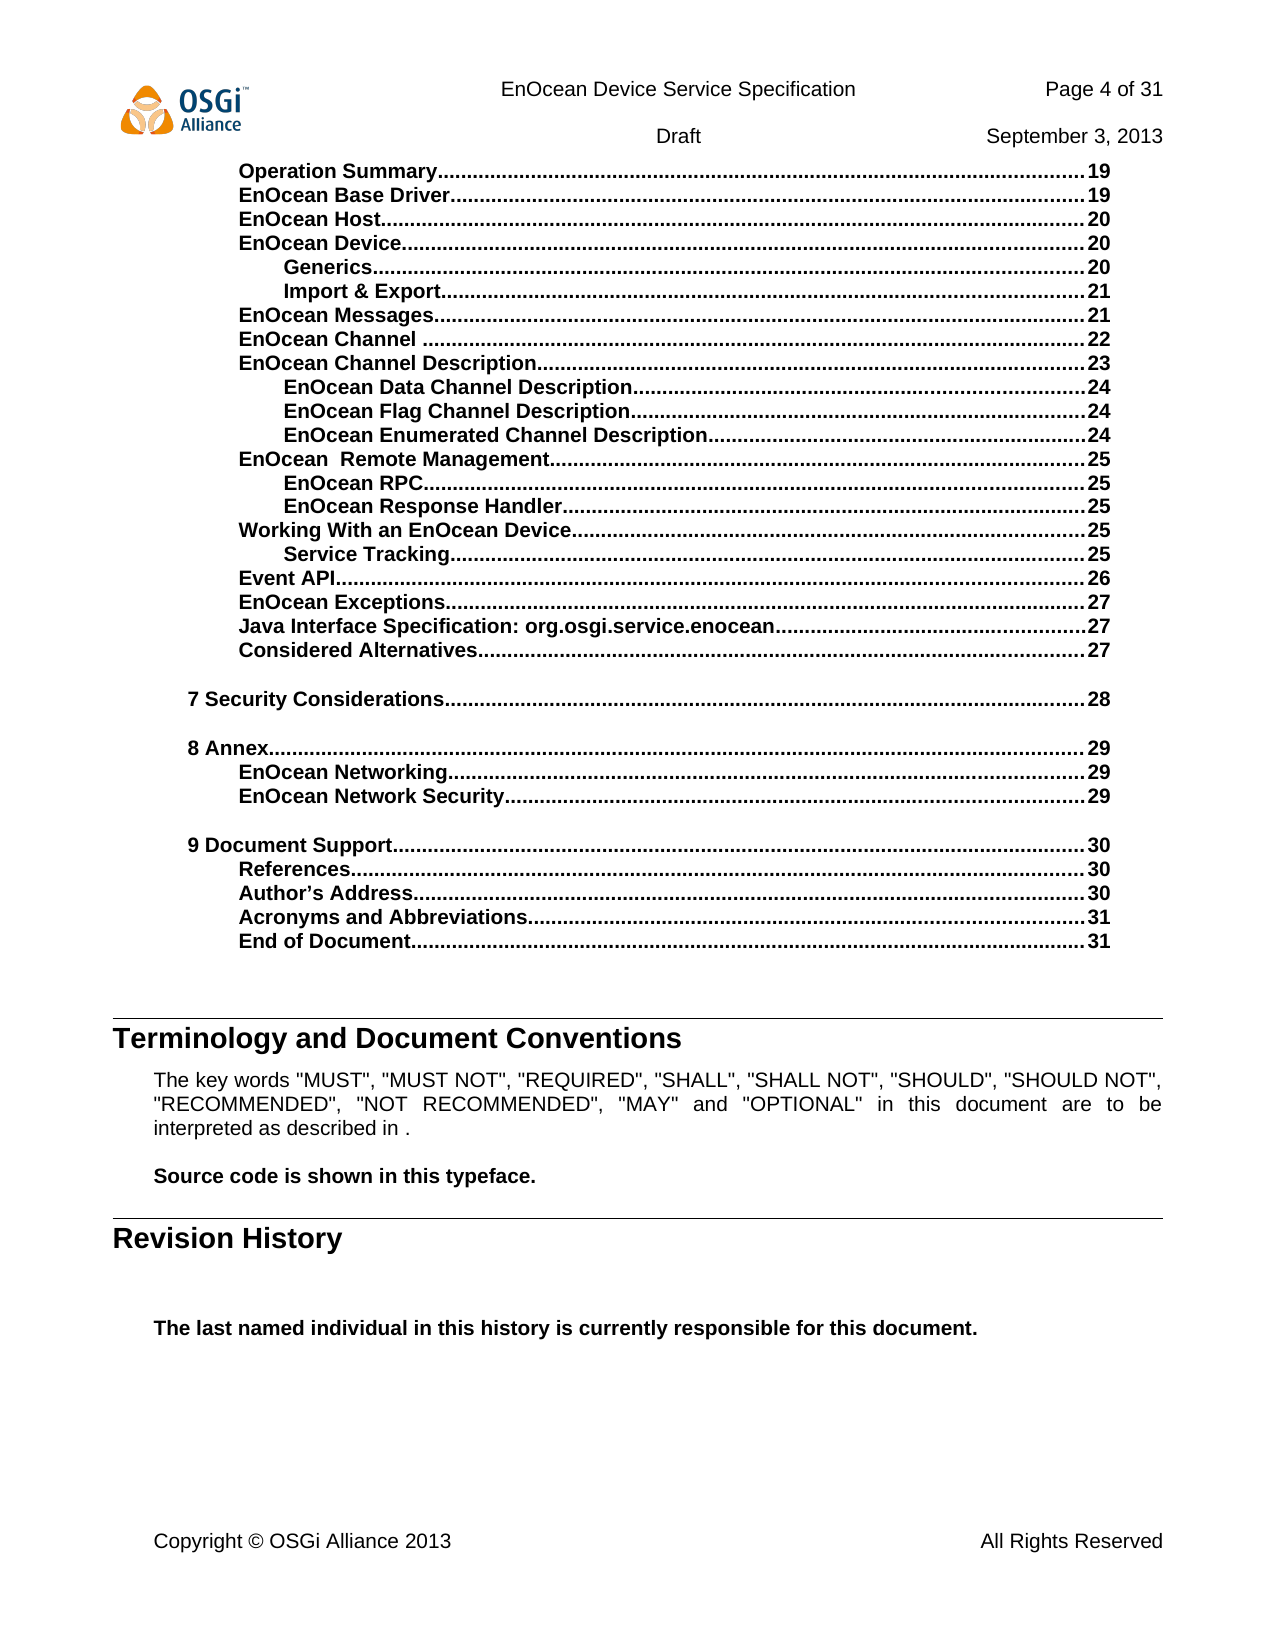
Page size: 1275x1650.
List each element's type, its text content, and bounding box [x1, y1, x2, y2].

text Service Tracking 25 [277, 542, 1163, 566]
text EnOcean Response Handler 25 [277, 494, 1163, 518]
text References 30 [232, 857, 1163, 881]
text Author’s Address 30 [232, 881, 1163, 905]
text EnOcean Device 20 [232, 231, 1163, 255]
subtitle Terminology and Document Conventions [112, 1019, 1163, 1055]
picture [113, 78, 257, 142]
text EnOcean Networking 29 [232, 760, 1163, 784]
text Import & Export 21 [277, 279, 1163, 303]
text Working With an EnOcean Device 25 [232, 518, 1163, 542]
text 7 Security Considerations 28 [187, 687, 1163, 711]
text The key words "MUST", "MUST NOT", "REQUIRED", "SHALL", "SHALL NOT", "SHOULD", "SHOULD NOT", "RECOMMENDED", "NOT RECOMMENDED", "MAY" and "OPTIONAL" in this document are to be interpreted as described in . [153, 1067, 1163, 1139]
text Event API 26 [232, 566, 1163, 590]
text EnOcean Flag Channel Description 24 [277, 398, 1163, 422]
text EnOcean Messages 21 [232, 303, 1163, 327]
text 8 Annex 29 [187, 736, 1163, 760]
text Considered Alternatives 27 [232, 638, 1163, 662]
text Java Interface Specification: org.osgi.service.enocean 27 [232, 614, 1163, 638]
text EnOcean RPC 25 [277, 470, 1163, 494]
text EnOcean Exceptions 27 [232, 590, 1163, 614]
text EnOcean Channel 22 [232, 327, 1163, 351]
text EnOcean Channel Description 23 [232, 351, 1163, 374]
text 9 Document Support 30 [187, 833, 1163, 857]
text EnOcean Enumerated Channel Description 24 [277, 422, 1163, 446]
text EnOcean Data Channel Description 24 [277, 374, 1163, 398]
text End of Document 31 [232, 929, 1163, 953]
text Generics 20 [277, 255, 1163, 279]
text The last named individual in this history is currently responsible for this document. [153, 1316, 1163, 1339]
text EnOcean Base Driver 19 [232, 183, 1163, 207]
text EnOcean Network Security 29 [232, 784, 1163, 808]
text Source code is shown in this typeface. [153, 1164, 1163, 1188]
text EnOcean Remote Management. 25 [232, 446, 1163, 470]
subtitle Revision History [112, 1219, 1163, 1254]
text Acronyms and Abbreviations 31 [232, 905, 1163, 929]
text Operation Summary 19 [232, 159, 1163, 183]
text EnOcean Host 20 [232, 207, 1163, 231]
